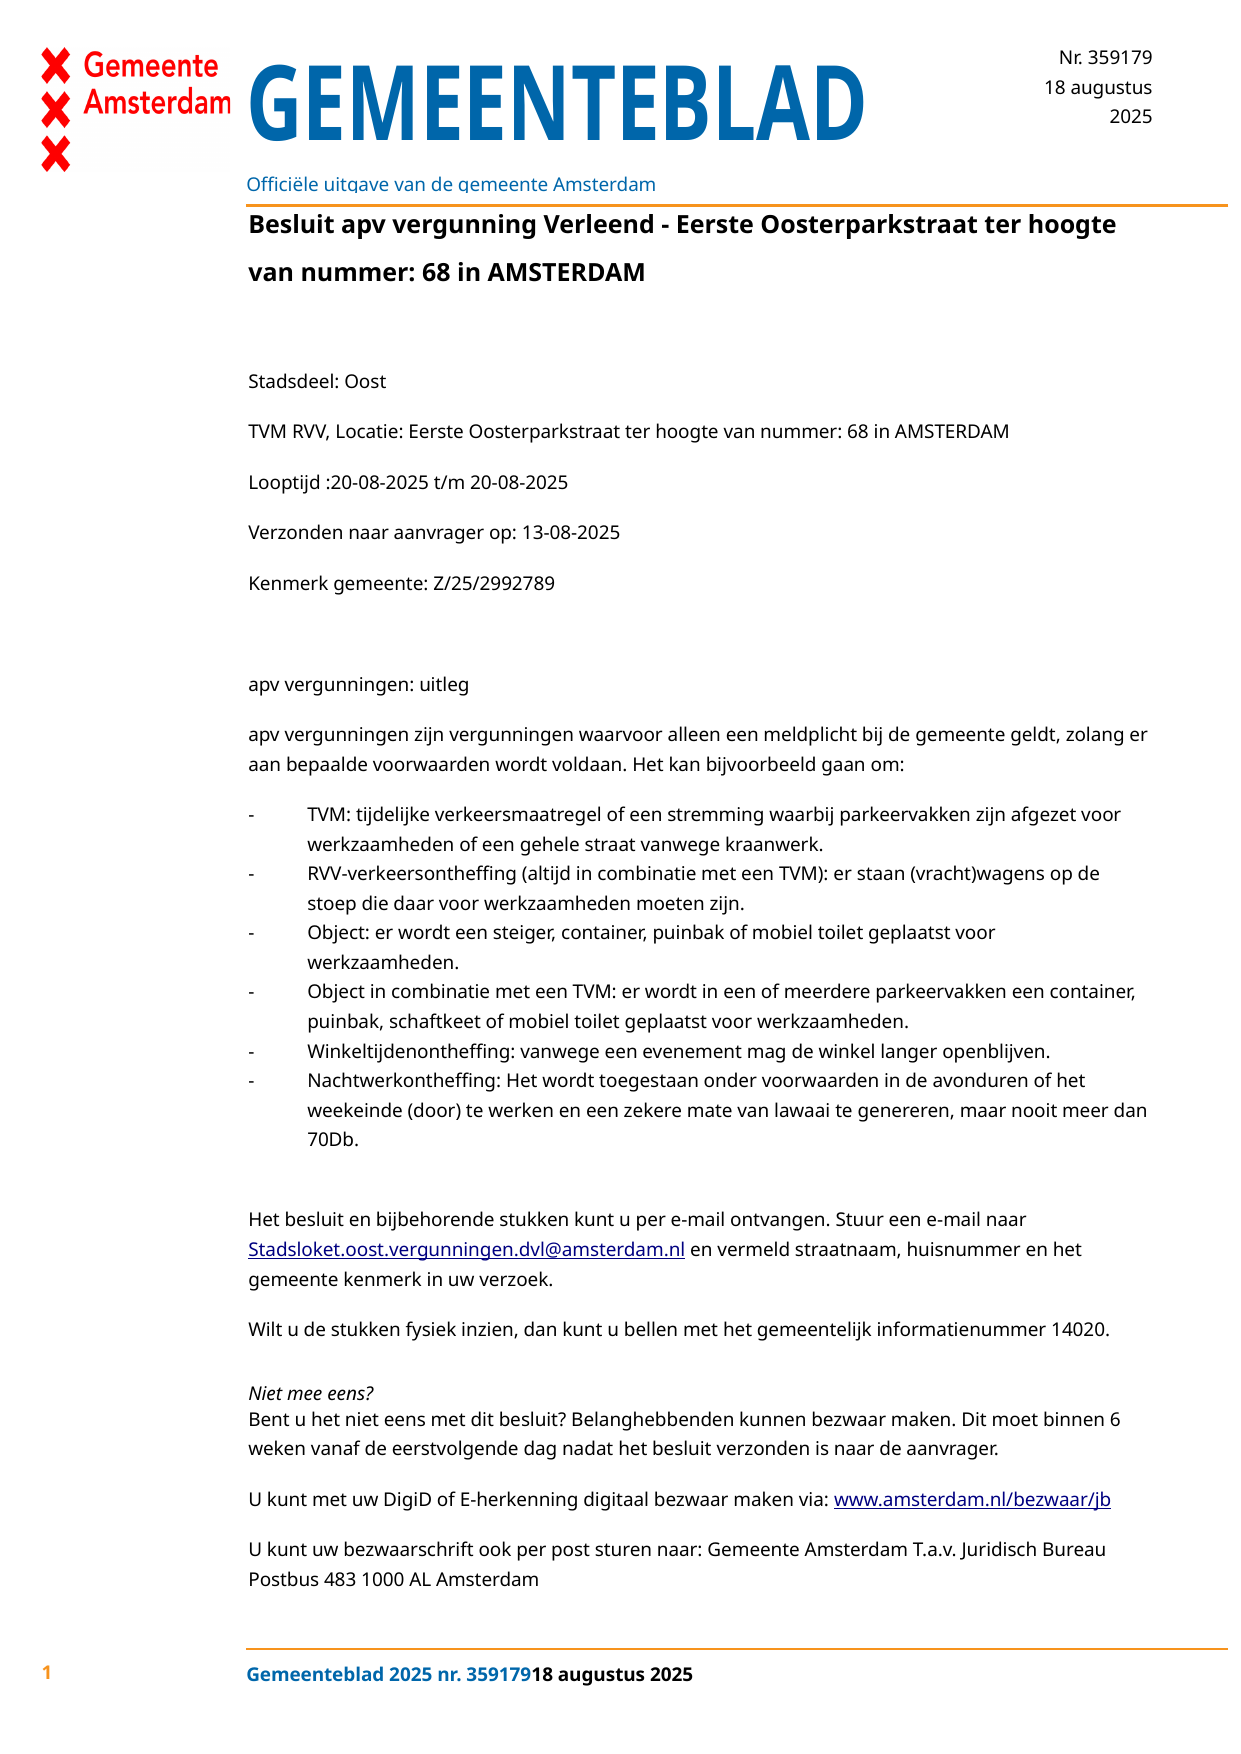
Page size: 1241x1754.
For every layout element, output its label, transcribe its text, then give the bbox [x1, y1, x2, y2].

text apv vergunningen: uitleg [248, 671, 1152, 697]
text Bent u het niet eens met dit besluit? Belanghebbenden kunnen bezwaar maken. Dit moet binnen 6 weken vanaf de eerstvolgende dag nadat het besluit verzonden is naar de aanvrager. [248, 1406, 1152, 1461]
text Het besluit en bijbehorende stukken kunt u per e-mail ontvangen. Stuur een e-mail naar Stadsloket.oost.vergunningen.dvl@amsterdam.nl en vermeld straatnaam, huisnummer en het gemeente kenmerk in uw verzoek. [248, 1207, 1152, 1292]
text TVM RVV, Locatie: Eerste Oosterparkstraat ter hoogte van nummer: 68 in AMSTERDAM [248, 419, 1152, 444]
text Besluit apv vergunning Verleend - Eerste Oosterparkstraat ter hoogte van nummer: 68 in AMSTERDAM [248, 207, 1152, 288]
list Nachtwerkontheffing: Het wordt toegestaan onder voorwaarden in de avonduren of het weekeinde (door) te werken en een zekere mate van lawaai te genereren, maar nooit meer dan 70Db. [248, 1067, 1152, 1152]
text apv vergunningen zijn vergunningen waarvoor alleen een meldplicht bij de gemeente geldt, zolang er aan bepaalde voorwaarden wordt voldaan. Het kan bijvoorbeeld gaan om: [248, 721, 1152, 777]
text U kunt met uw DigiD of E-herkenning digitaal bezwaar maken via: www.amsterdam.nl/bezwaar/jb [248, 1486, 1152, 1512]
text Wilt u de stukken fysiek inzien, dan kunt u bellen met het gemeentelijk informatienummer 14020. [248, 1316, 1152, 1342]
text Kenmerk gemeente: Z/25/2992789 [248, 570, 1152, 596]
picture [41, 47, 231, 172]
text Looptijd :20-08-2025 t/m 20-08-2025 [248, 469, 1152, 495]
list Object: er wordt een steiger, container, puinbak of mobiel toilet geplaatst voor werkzaamheden. [248, 919, 1152, 975]
list Object in combinatie met een TVM: er wordt in een of meerdere parkeervakken een container, puinbak, schaftkeet of mobiel toilet geplaatst voor werkzaamheden. [248, 979, 1152, 1034]
text Verzonden naar aanvrager op: 13-08-2025 [248, 519, 1152, 545]
list TVM: tijdelijke verkeersmaatregel of een stremming waarbij parkeervakken zijn afgezet voor werkzaamheden of een gehele straat vanwege kraanwerk. [248, 801, 1152, 857]
text Stadsdeel: Oost [248, 368, 1152, 394]
text U kunt uw bezwaarschrift ook per post sturen naar: Gemeente Amsterdam T.a.v. Juridisch Bureau Postbus 483 1000 AL Amsterdam [248, 1536, 1152, 1592]
text Niet mee eens? [248, 1380, 1152, 1406]
list RVV-verkeersontheffing (altijd in combinatie met een TVM): er staan (vracht)wagens op de stoep die daar voor werkzaamheden moeten zijn. [248, 860, 1152, 916]
list Winkeltijdenontheffing: vanwege een evenement mag de winkel langer openblijven. [248, 1038, 1152, 1064]
